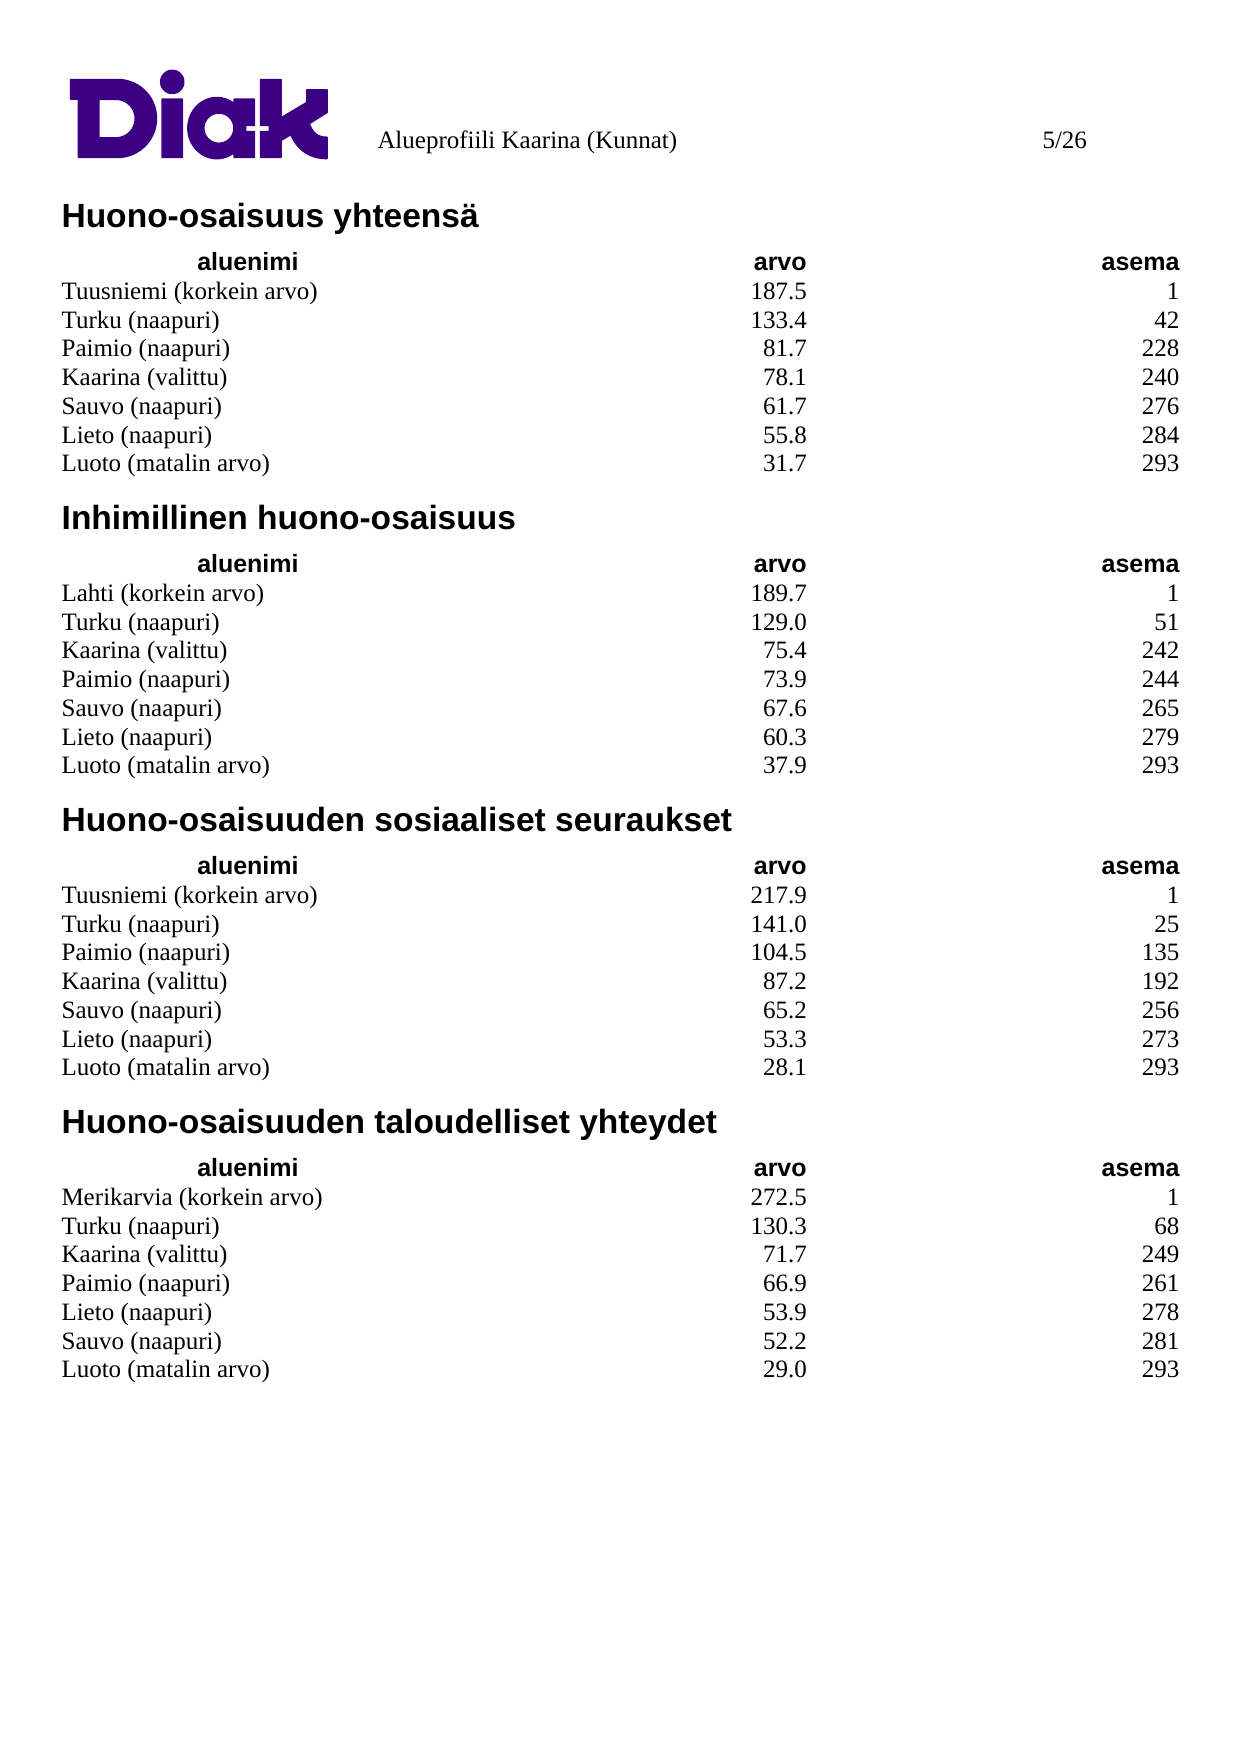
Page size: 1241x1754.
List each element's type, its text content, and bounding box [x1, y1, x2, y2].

table_cell 279 [806, 722, 1179, 751]
table_cell Kaarina (valittu) [61, 966, 434, 995]
table_cell 61.7 [434, 391, 806, 420]
table_cell 242 [806, 636, 1179, 664]
table_header asema [806, 247, 1179, 276]
table_cell 133.4 [434, 305, 806, 333]
table_cell 293 [806, 1053, 1179, 1081]
table_cell Sauvo (naapuri) [61, 693, 434, 722]
table_header arvo [434, 1153, 806, 1182]
table_cell 25 [806, 909, 1179, 937]
table_header arvo [434, 549, 806, 578]
table_cell 135 [806, 938, 1179, 966]
table_header arvo [434, 851, 806, 880]
table_header asema [806, 851, 1179, 880]
table_cell 1 [806, 578, 1179, 607]
table_cell 73.9 [434, 664, 806, 693]
table_cell Paimio (naapuri) [61, 664, 434, 693]
table_cell 28.1 [434, 1053, 806, 1081]
table_cell 278 [806, 1297, 1179, 1326]
table_cell Sauvo (naapuri) [61, 1326, 434, 1354]
table_cell 53.9 [434, 1297, 806, 1326]
table_cell Paimio (naapuri) [61, 334, 434, 362]
table_cell 78.1 [434, 362, 806, 391]
table_header aluenimi [61, 851, 434, 880]
table_cell Lieto (naapuri) [61, 722, 434, 751]
table_cell 293 [806, 1355, 1179, 1383]
table_cell Tuusniemi (korkein arvo) [61, 880, 434, 909]
table_cell 189.7 [434, 578, 806, 607]
table_cell 42 [806, 305, 1179, 333]
table_cell 87.2 [434, 966, 806, 995]
table_cell Sauvo (naapuri) [61, 391, 434, 420]
subtitle Inhimillinen huono-osaisuus [61, 498, 1179, 537]
table_cell Lieto (naapuri) [61, 420, 434, 448]
table_cell 129.0 [434, 607, 806, 636]
table_cell Lahti (korkein arvo) [61, 578, 434, 607]
table_cell Kaarina (valittu) [61, 1240, 434, 1268]
table_cell 256 [806, 995, 1179, 1024]
table_cell Luoto (matalin arvo) [61, 751, 434, 779]
table_cell 293 [806, 751, 1179, 779]
table_cell 1 [806, 1182, 1179, 1211]
table_header aluenimi [61, 247, 434, 276]
table_header aluenimi [61, 1153, 434, 1182]
table_cell 37.9 [434, 751, 806, 779]
table_cell 75.4 [434, 636, 806, 664]
table_cell 272.5 [434, 1182, 806, 1211]
table_cell Tuusniemi (korkein arvo) [61, 276, 434, 305]
table_cell 244 [806, 664, 1179, 693]
table_cell 281 [806, 1326, 1179, 1354]
table_cell Sauvo (naapuri) [61, 995, 434, 1024]
table_cell 68 [806, 1211, 1179, 1239]
table_cell Turku (naapuri) [61, 1211, 434, 1239]
table_cell Lieto (naapuri) [61, 1297, 434, 1326]
table_cell Paimio (naapuri) [61, 1268, 434, 1297]
table_cell 217.9 [434, 880, 806, 909]
table_cell Luoto (matalin arvo) [61, 1053, 434, 1081]
table_cell Luoto (matalin arvo) [61, 449, 434, 477]
table_header asema [806, 1153, 1179, 1182]
table_cell 228 [806, 334, 1179, 362]
table_cell 81.7 [434, 334, 806, 362]
table_cell Kaarina (valittu) [61, 636, 434, 664]
table_cell 31.7 [434, 449, 806, 477]
table_cell 284 [806, 420, 1179, 448]
table_cell 192 [806, 966, 1179, 995]
table_cell Turku (naapuri) [61, 305, 434, 333]
table_cell Merikarvia (korkein arvo) [61, 1182, 434, 1211]
table_cell 66.9 [434, 1268, 806, 1297]
subtitle Huono-osaisuus yhteensä [61, 196, 1179, 235]
table_header asema [806, 549, 1179, 578]
table_cell 51 [806, 607, 1179, 636]
table_cell 29.0 [434, 1355, 806, 1383]
table_cell 273 [806, 1024, 1179, 1052]
table_cell 60.3 [434, 722, 806, 751]
table_header aluenimi [61, 549, 434, 578]
table_cell 265 [806, 693, 1179, 722]
table_cell Paimio (naapuri) [61, 938, 434, 966]
table_cell 187.5 [434, 276, 806, 305]
table_cell Luoto (matalin arvo) [61, 1355, 434, 1383]
subtitle Huono-osaisuuden taloudelliset yhteydet [61, 1102, 1179, 1141]
table_cell 53.3 [434, 1024, 806, 1052]
table_header arvo [434, 247, 806, 276]
table_cell 71.7 [434, 1240, 806, 1268]
table_cell 261 [806, 1268, 1179, 1297]
table_cell Turku (naapuri) [61, 607, 434, 636]
table_cell Kaarina (valittu) [61, 362, 434, 391]
table_cell Lieto (naapuri) [61, 1024, 434, 1052]
table_cell 1 [806, 880, 1179, 909]
subtitle Huono-osaisuuden sosiaaliset seuraukset [61, 800, 1179, 839]
table_cell 1 [806, 276, 1179, 305]
table_cell 293 [806, 449, 1179, 477]
table_cell 55.8 [434, 420, 806, 448]
table_cell 240 [806, 362, 1179, 391]
table_cell Turku (naapuri) [61, 909, 434, 937]
table_cell 130.3 [434, 1211, 806, 1239]
table_cell 104.5 [434, 938, 806, 966]
table_cell 65.2 [434, 995, 806, 1024]
table_cell 67.6 [434, 693, 806, 722]
table_cell 141.0 [434, 909, 806, 937]
table_cell 52.2 [434, 1326, 806, 1354]
table_cell 249 [806, 1240, 1179, 1268]
table_cell 276 [806, 391, 1179, 420]
